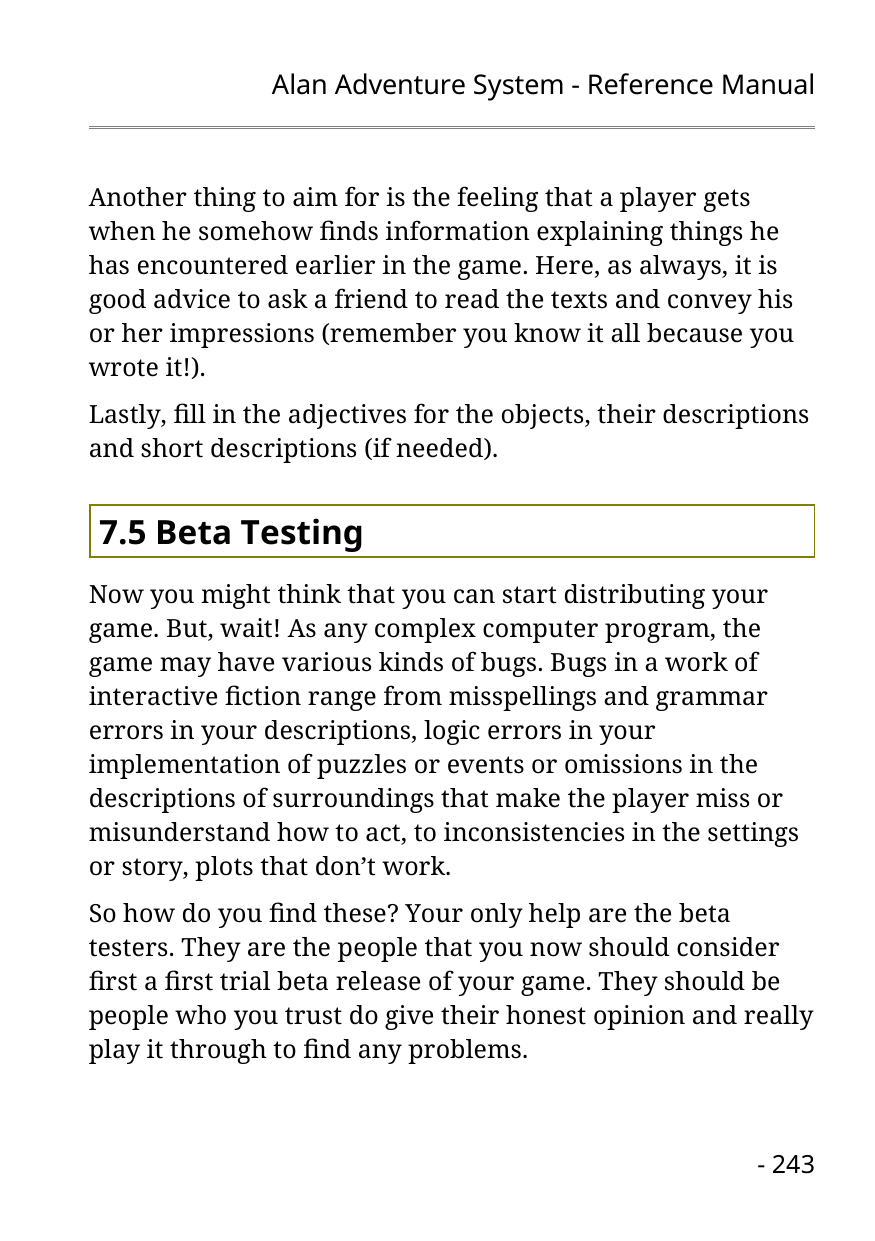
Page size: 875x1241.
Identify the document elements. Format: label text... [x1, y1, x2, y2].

text Lastly, fill in the adjectives for the objects, their descriptions and short de­scriptions (if needed). [88, 397, 815, 465]
text Now you might think that you can start distributing your game. But, wait! As any complex computer program, the game may have various kinds of bugs. Bugs in a work of interactive fiction range from misspellings and grammar errors in your descriptions, logic errors in your implementation of puzzles or events or omissions in the descriptions of surroundings that make the player miss or misunderstand how to act, to inconsistencies in the settings or story, plots that don’t work. [88, 577, 815, 883]
text Another thing to aim for is the feeling that a player gets when he somehow finds information explaining things he has encountered earlier in the game. Here, as always, it is good advice to ask a friend to read the texts and convey his or her impressions (remember you know it all because you wrote it!). [88, 180, 815, 384]
subtitle Beta Testing [91, 506, 814, 556]
text So how do you find these? Your only help are the beta testers. They are the people that you now should consider first a first trial beta release of your game. They should be people who you trust do give their honest opinion and really play it through to find any problems. [88, 896, 815, 1066]
